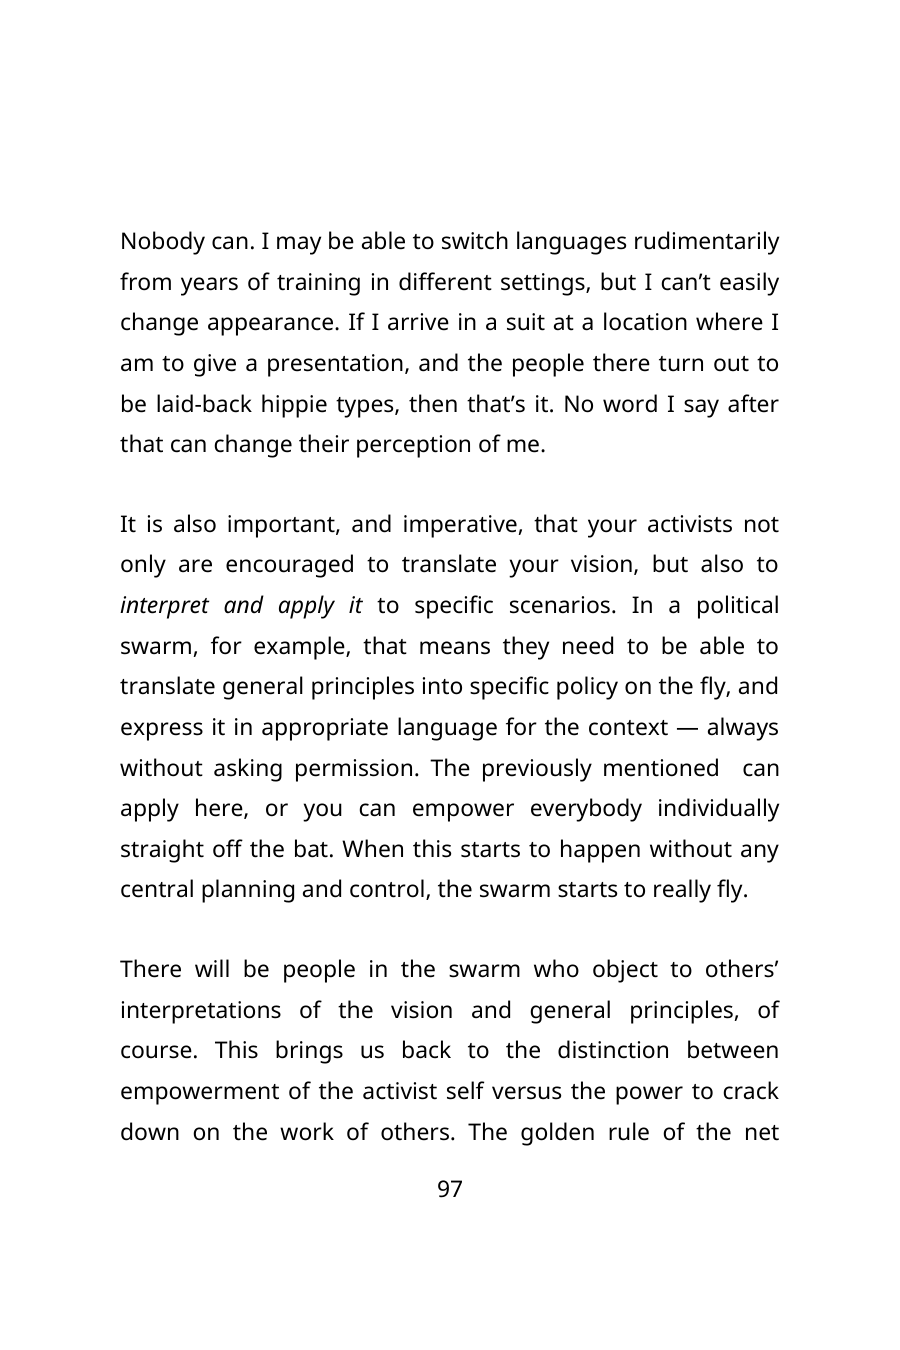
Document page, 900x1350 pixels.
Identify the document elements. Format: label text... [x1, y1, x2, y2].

text There will be people in the swarm who object to others’ interpretations of the vision and general principles, of course. This brings us back to the distinction between empowerment of the activist self versus the power to crack down on the work of others. The golden rule of the net [120, 953, 780, 1147]
text Nobody can. I may be able to switch languages rudimentarily from years of training in different settings, but I can’t easily change appearance. If I arrive in a suit at a location where I am to give a presentation, and the people there turn out to be laid-back hippie types, then that’s it. No word I say after that can change their perception of me. [120, 225, 780, 459]
text It is also important, and imperative, that your activists not only are encouraged to translate your vision, but also to interpret and apply it to specific scenarios. In a political swarm, for example, that means they need to be able to translate general principles into specific policy on the fly, and express it in appropriate language for the context — always without asking permission. The previously mentioned can apply here, or you can empower everybody individually straight off the bat. When this starts to happen without any central planning and control, the swarm starts to really fly. [120, 508, 780, 904]
